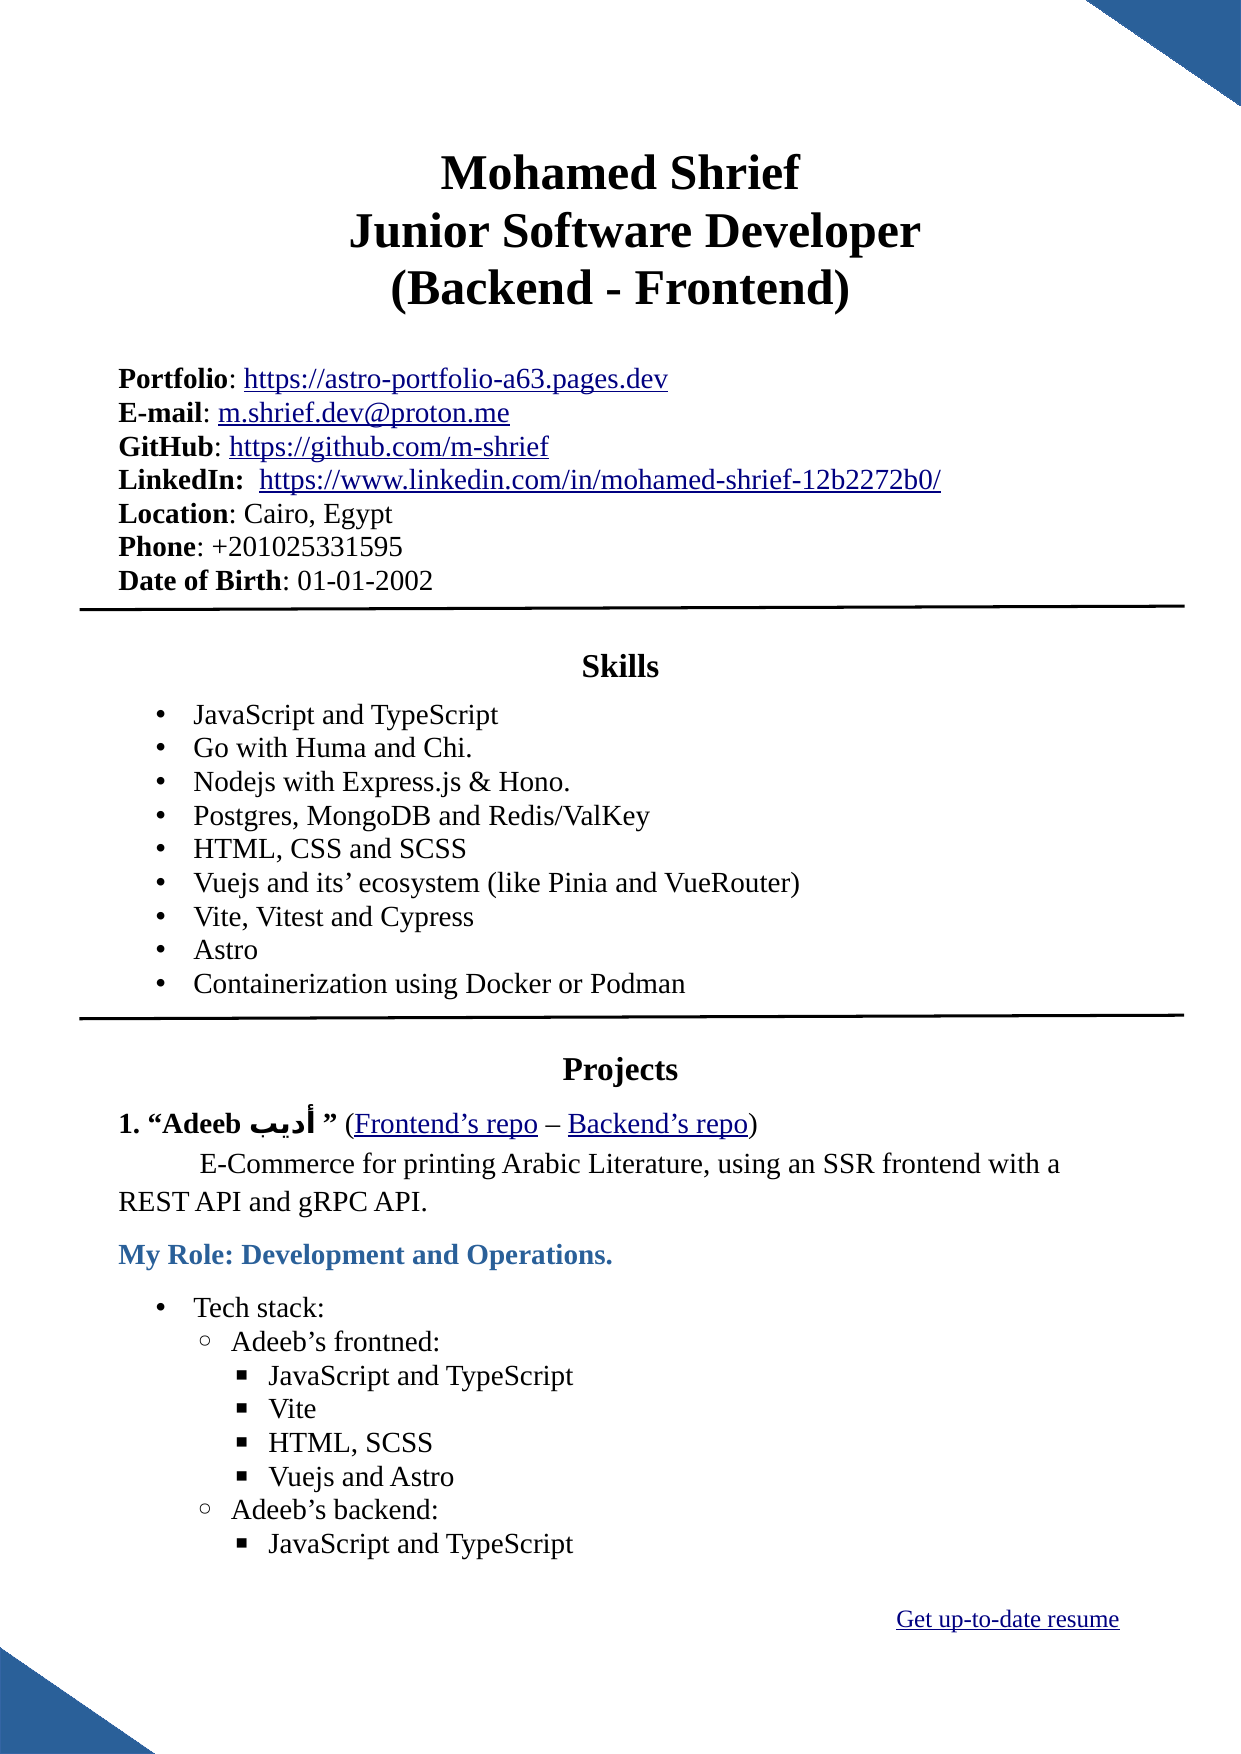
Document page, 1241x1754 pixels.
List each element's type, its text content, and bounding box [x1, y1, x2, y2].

text E-Commerce for printing Arabic Literature, using an SSR frontend with a REST API and gRPC API. [118, 1146, 1122, 1218]
subtitle 1. “Adeeb أديب ” (Frontend’s repo – Backend’s repo) [118, 1106, 1122, 1140]
list Nodejs with Express.js & Hono. [156, 764, 1122, 798]
list Tech stack: [156, 1291, 1122, 1324]
list JavaScript and TypeScript [231, 1526, 1122, 1560]
list JavaScript and TypeScript [231, 1358, 1122, 1391]
text GitHub: https://github.com/m-shrief [118, 429, 1122, 462]
list Postgres, MongoDB and Redis/ValKey [156, 798, 1122, 831]
list Vuejs and its’ ecosystem (like Pinia and VueRouter) [156, 865, 1122, 899]
list JavaScript and TypeScript [156, 697, 1122, 731]
list Vite, Vitest and Cypress [156, 899, 1122, 932]
text Portfolio: https://astro-portfolio-a63.pages.dev [118, 362, 1122, 395]
list Vuejs and Astro [231, 1459, 1122, 1492]
text LinkedIn: https://www.linkedin.com/in/mohamed-shrief-12b2272b0/ [118, 462, 1122, 496]
text Phone: +201025331595 [118, 529, 1122, 563]
list Vite [231, 1391, 1122, 1425]
subtitle Mohamed Shrief - Junior Software Developer (Backend - Frontend) [118, 143, 1122, 316]
list Astro [156, 932, 1122, 966]
text E-mail: m.shrief.dev@proton.me [118, 395, 1122, 429]
subtitle Skills [118, 646, 1122, 684]
text My Role: Development and Operations. [118, 1237, 1122, 1271]
subtitle Projects [118, 1049, 1122, 1088]
text Location: Cairo, Egypt [118, 496, 1122, 529]
list HTML, SCSS [231, 1425, 1122, 1459]
list Containerization using Docker or Podman [156, 966, 1122, 1000]
text Date of Birth: 01-01-2002 [118, 563, 1122, 596]
list Go with Huma and Chi. [156, 731, 1122, 764]
list HTML, CSS and SCSS [156, 831, 1122, 865]
list Adeeb’s frontned: [193, 1324, 1122, 1358]
list Adeeb’s backend: [193, 1492, 1122, 1526]
